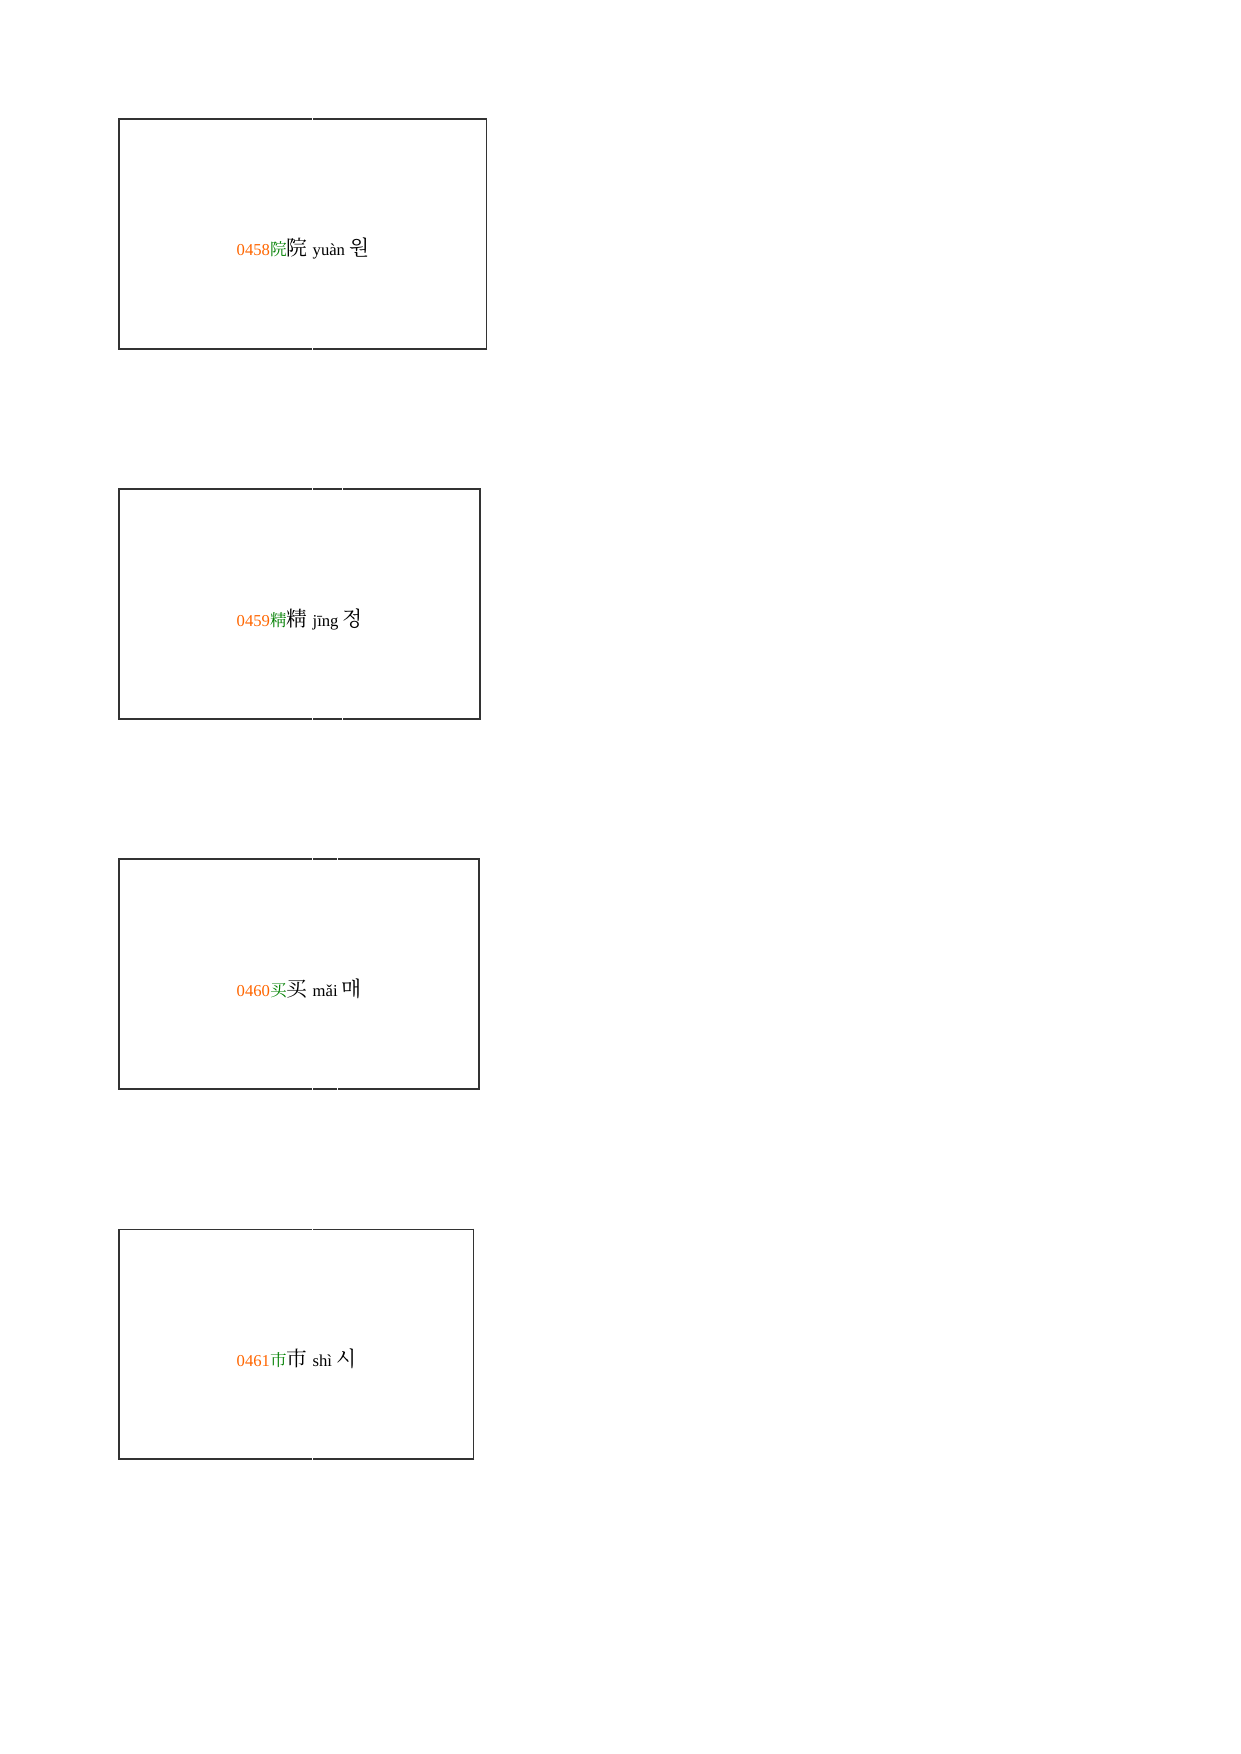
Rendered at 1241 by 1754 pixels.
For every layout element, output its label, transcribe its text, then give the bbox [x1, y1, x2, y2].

text [480, 858, 1122, 1090]
text [474, 1228, 1122, 1460]
text [487, 118, 1122, 349]
text 0460买买 mǎi 매 [120, 859, 478, 1089]
text 0461市市 shì 시 [120, 1230, 473, 1459]
text [481, 488, 1122, 719]
text 0459精精 jīng 정 [120, 489, 479, 719]
text 0458院院 yuàn 원 [120, 119, 486, 349]
